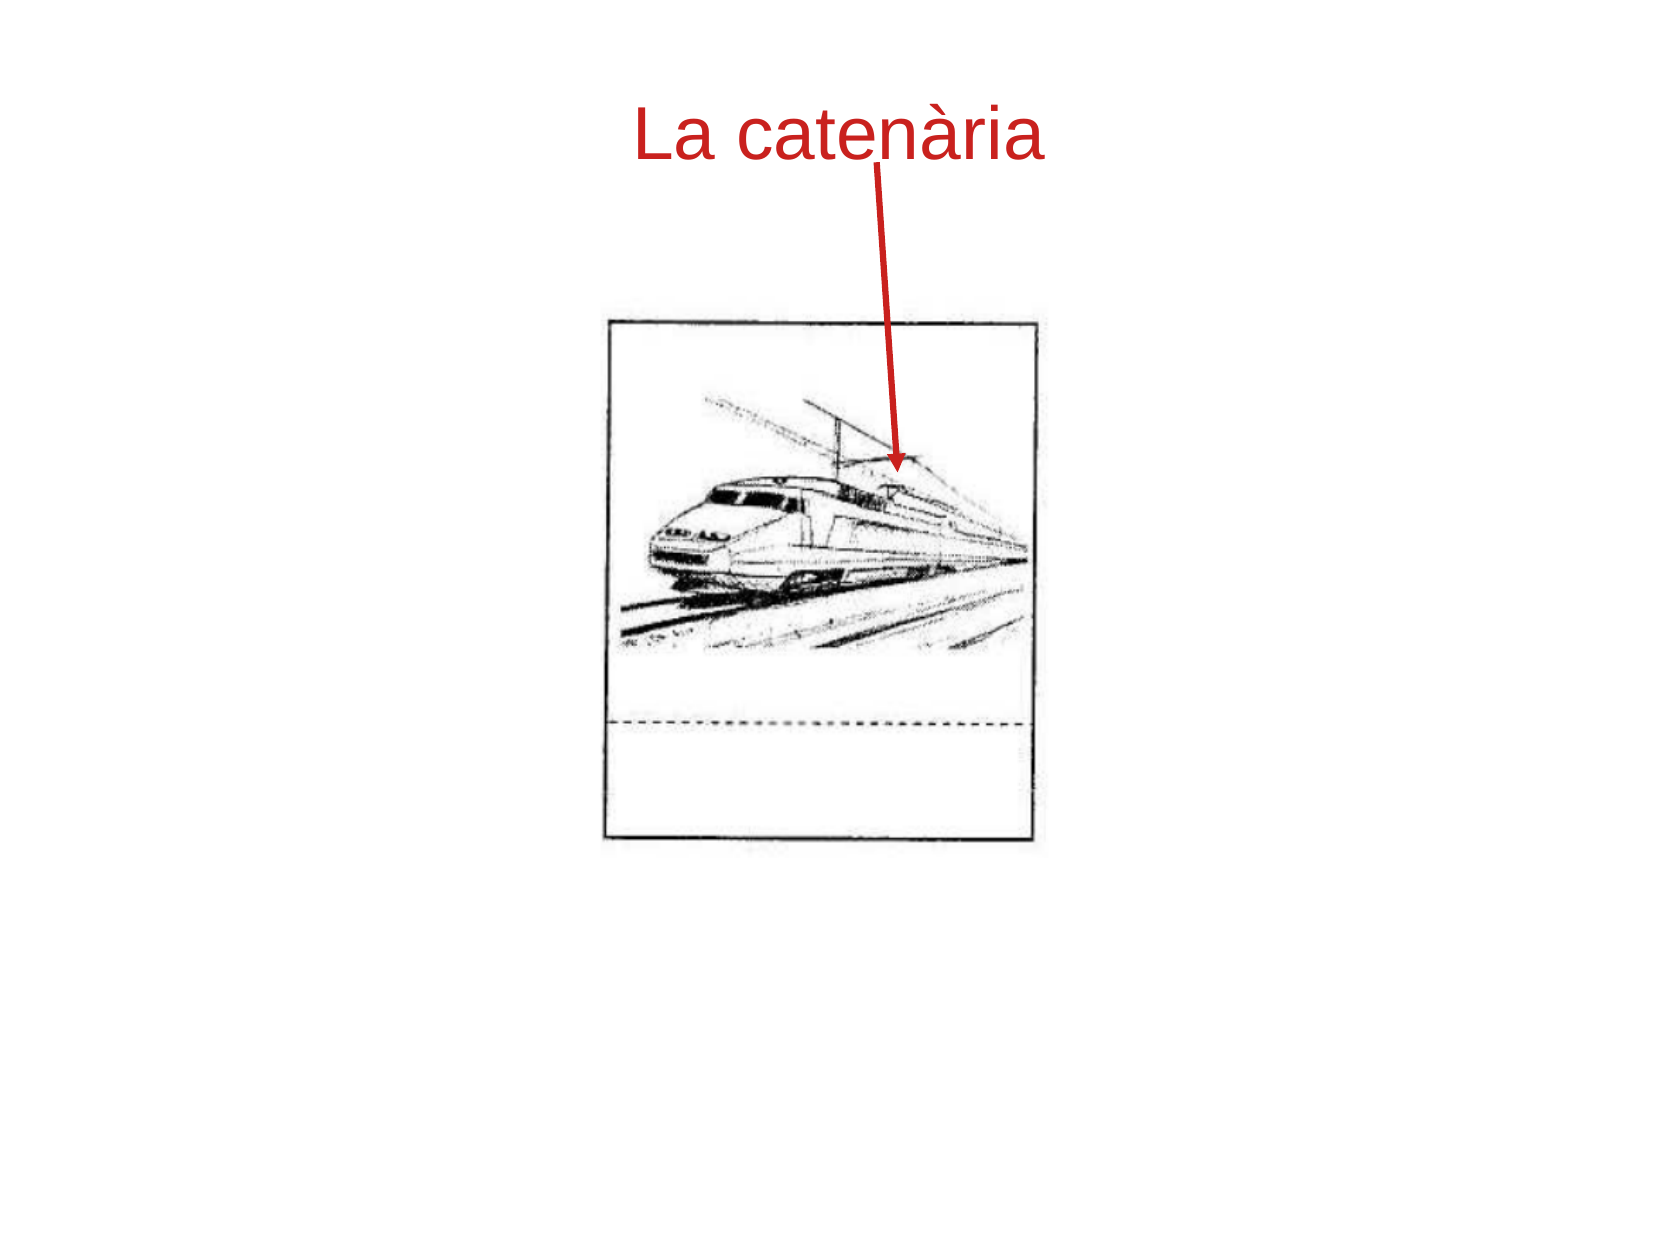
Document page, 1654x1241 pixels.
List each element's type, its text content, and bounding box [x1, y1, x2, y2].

text_box La catenària [389, 58, 1288, 201]
picture [581, 291, 1094, 873]
